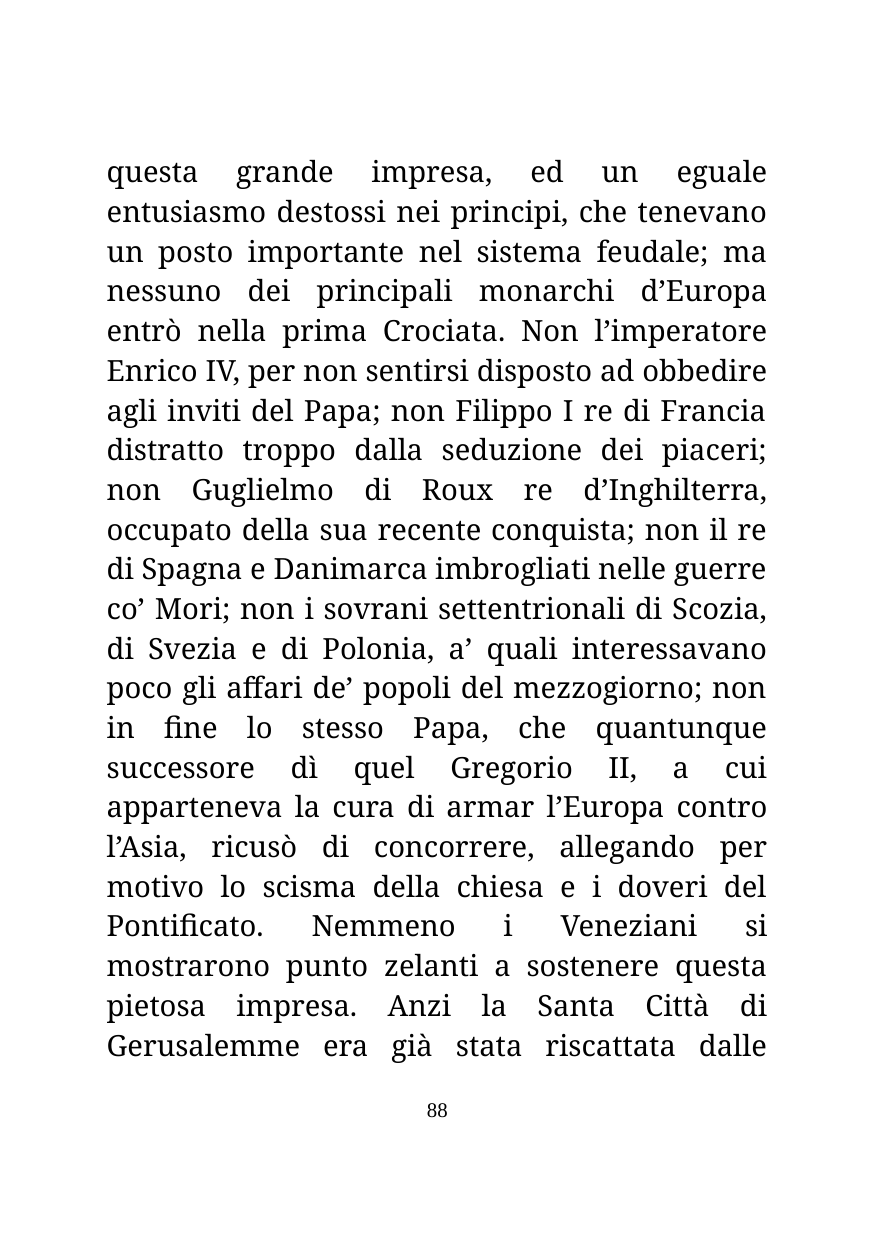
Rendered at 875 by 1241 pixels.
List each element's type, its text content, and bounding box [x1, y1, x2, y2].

text questa grande impresa, ed un eguale entusiasmo destossi nei principi, che tenevano un posto importante nel sistema feudale; ma nessuno dei principali monarchi d’Europa entrò nella prima Crociata. Non l’imperatore Enrico IV, per non sentirsi disposto ad obbedire agli inviti del Papa; non Filippo I re di Francia distratto troppo dalla seduzione dei piaceri; non Guglielmo di Roux re d’Inghilterra, occupato della sua recente conquista; non il re di Spagna e Danimarca imbrogliati nelle guerre co’ Mori; non i sovrani settentrionali di Scozia, di Svezia e di Polonia, a’ quali interessavano poco gli affari de’ popoli del mezzogiorno; non in fine lo stesso Papa, che quantunque successore dì quel Gregorio II, a cui apparteneva la cura di armar l’Europa contro l’Asia, ricusò di concorrere, allegando per motivo lo scisma della chiesa e i doveri del Pontificato. Nemmeno i Veneziani si mostrarono punto zelanti a sostenere questa pietosa impresa. Anzi la Santa Città di Gerusalemme era già stata riscattata dalle [106, 152, 768, 1064]
